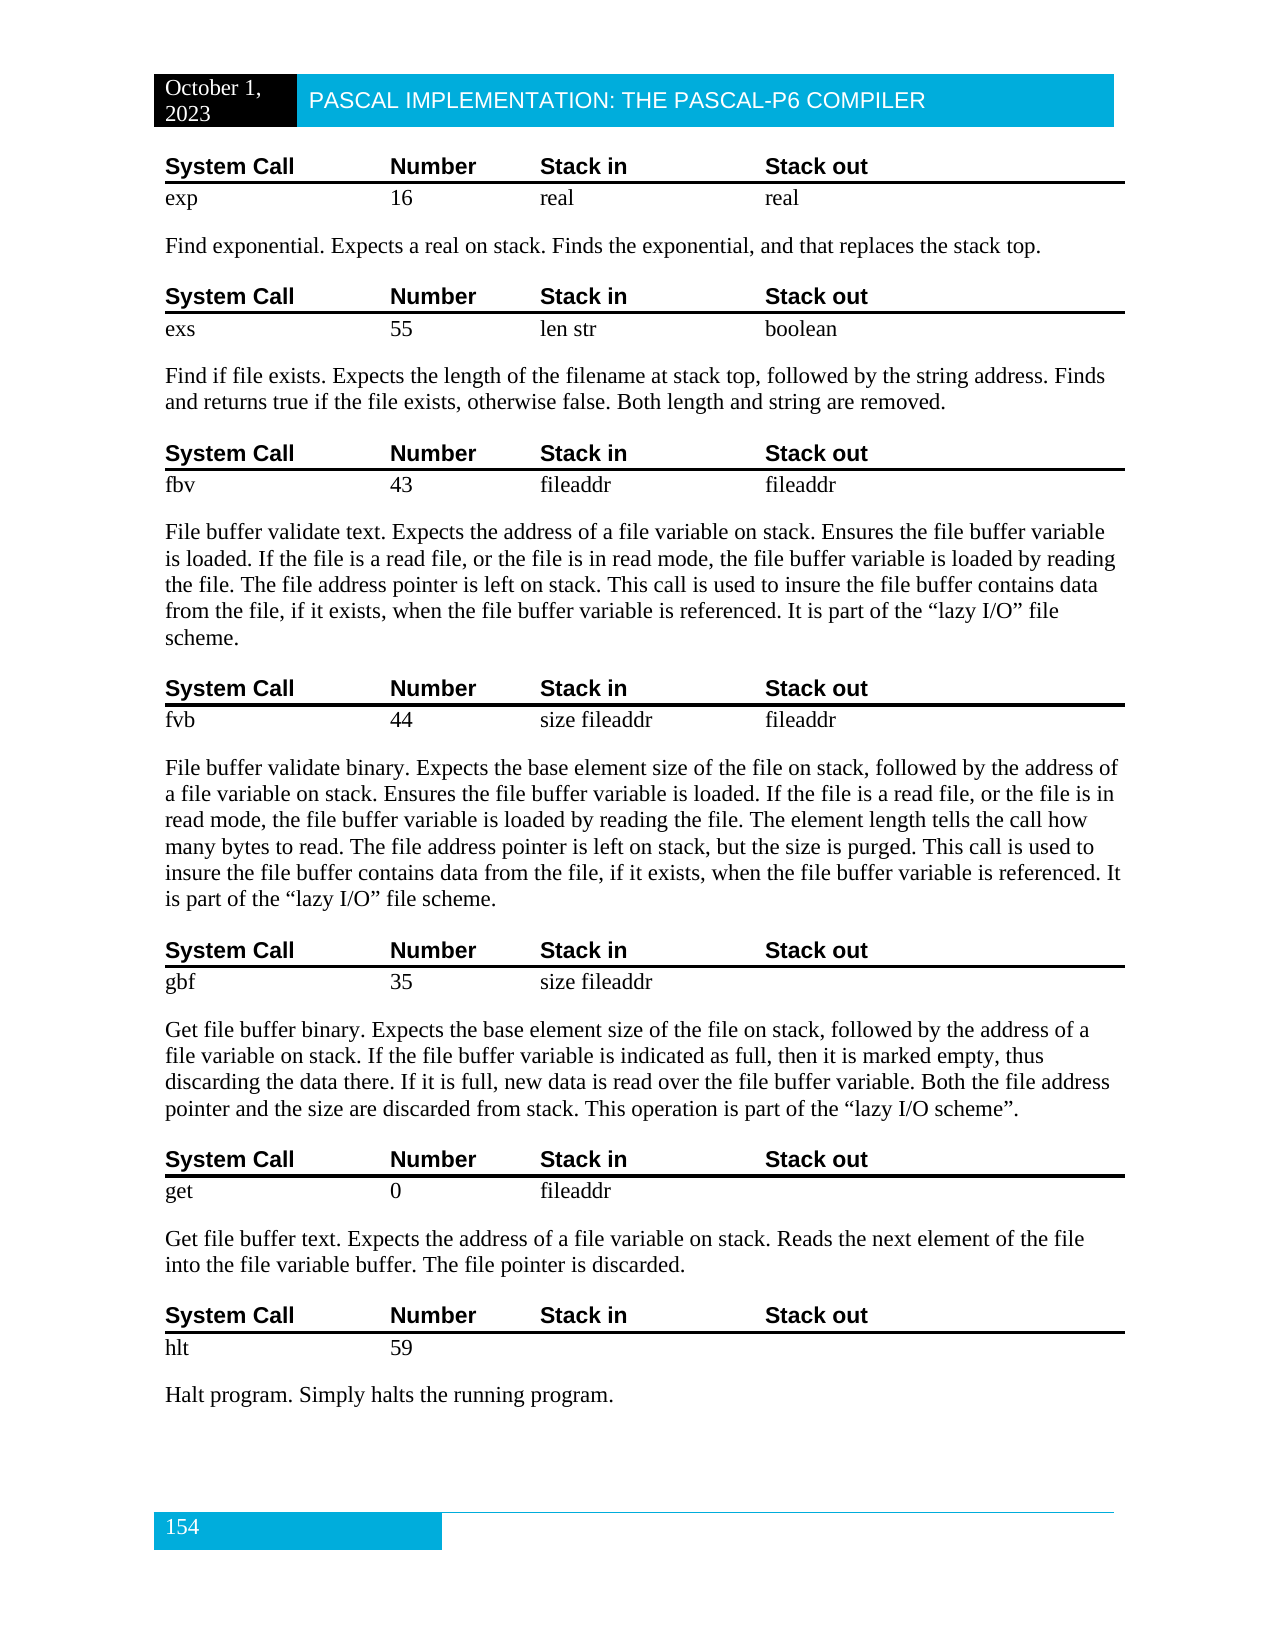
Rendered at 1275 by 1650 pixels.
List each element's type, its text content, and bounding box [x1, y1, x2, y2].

text Get file buffer binary. Expects the base element size of the file on stack, followed by the address of a file variable on stack. If the file buffer variable is indicated as full, then it is marked empty, thus discarding the data there. If it is full, new data is read over the file buffer variable. Both the file address pointer and the size are discarded from stack. This operation is part of the “lazy I/O scheme”. [165, 1016, 1125, 1121]
text Halt program. Simply halts the running program. [165, 1381, 1125, 1408]
text Get file buffer text. Expects the address of a file variable on stack. Reads the next element of the file into the file variable buffer. The file pointer is discarded. [165, 1225, 1125, 1277]
text fvb 44 size fileaddr fileaddr [165, 707, 1125, 733]
text File buffer validate binary. Expects the base element size of the file on stack, followed by the address of a file variable on stack. Ensures the file buffer variable is loaded. If the file is a read file, or the file is in read mode, the file buffer variable is loaded by reading the file. The element length tells the call how many bytes to read. The file address pointer is left on stack, but the size is purged. This call is used to insure the file buffer contains data from the file, if it exists, when the file buffer variable is referenced. It is part of the “lazy I/O” file scheme. [165, 754, 1125, 912]
text System Call Number Stack in Stack out [165, 283, 1125, 311]
text System Call Number Stack in Stack out [165, 153, 1125, 181]
text exp 16 real real [165, 184, 1125, 211]
text hlt 59 [165, 1334, 1125, 1360]
text exs 55 len str boolean [165, 314, 1125, 341]
text Find exponential. Expects a real on stack. Finds the exponential, and that replaces the stack top. [165, 232, 1125, 258]
text System Call Number Stack in Stack out [165, 937, 1125, 965]
text File buffer validate text. Expects the address of a file variable on stack. Ensures the file buffer variable is loaded. If the file is a read file, or the file is in read mode, the file buffer variable is loaded by reading the file. The file address pointer is left on stack. This call is used to insure the file buffer contains data from the file, if it exists, when the file buffer variable is referenced. It is part of the “lazy I/O” file scheme. [165, 518, 1125, 650]
text Find if file exists. Expects the length of the filename at stack top, followed by the string address. Finds and returns true if the file exists, otherwise false. Both length and string are removed. [165, 362, 1125, 414]
text System Call Number Stack in Stack out [165, 1146, 1125, 1174]
text fbv 43 fileaddr fileaddr [165, 471, 1125, 497]
text gbf 35 size fileaddr [165, 968, 1125, 995]
text System Call Number Stack in Stack out [165, 439, 1125, 468]
text get 0 fileaddr [165, 1178, 1125, 1204]
text System Call Number Stack in Stack out [165, 675, 1125, 703]
text System Call Number Stack in Stack out [165, 1302, 1125, 1331]
